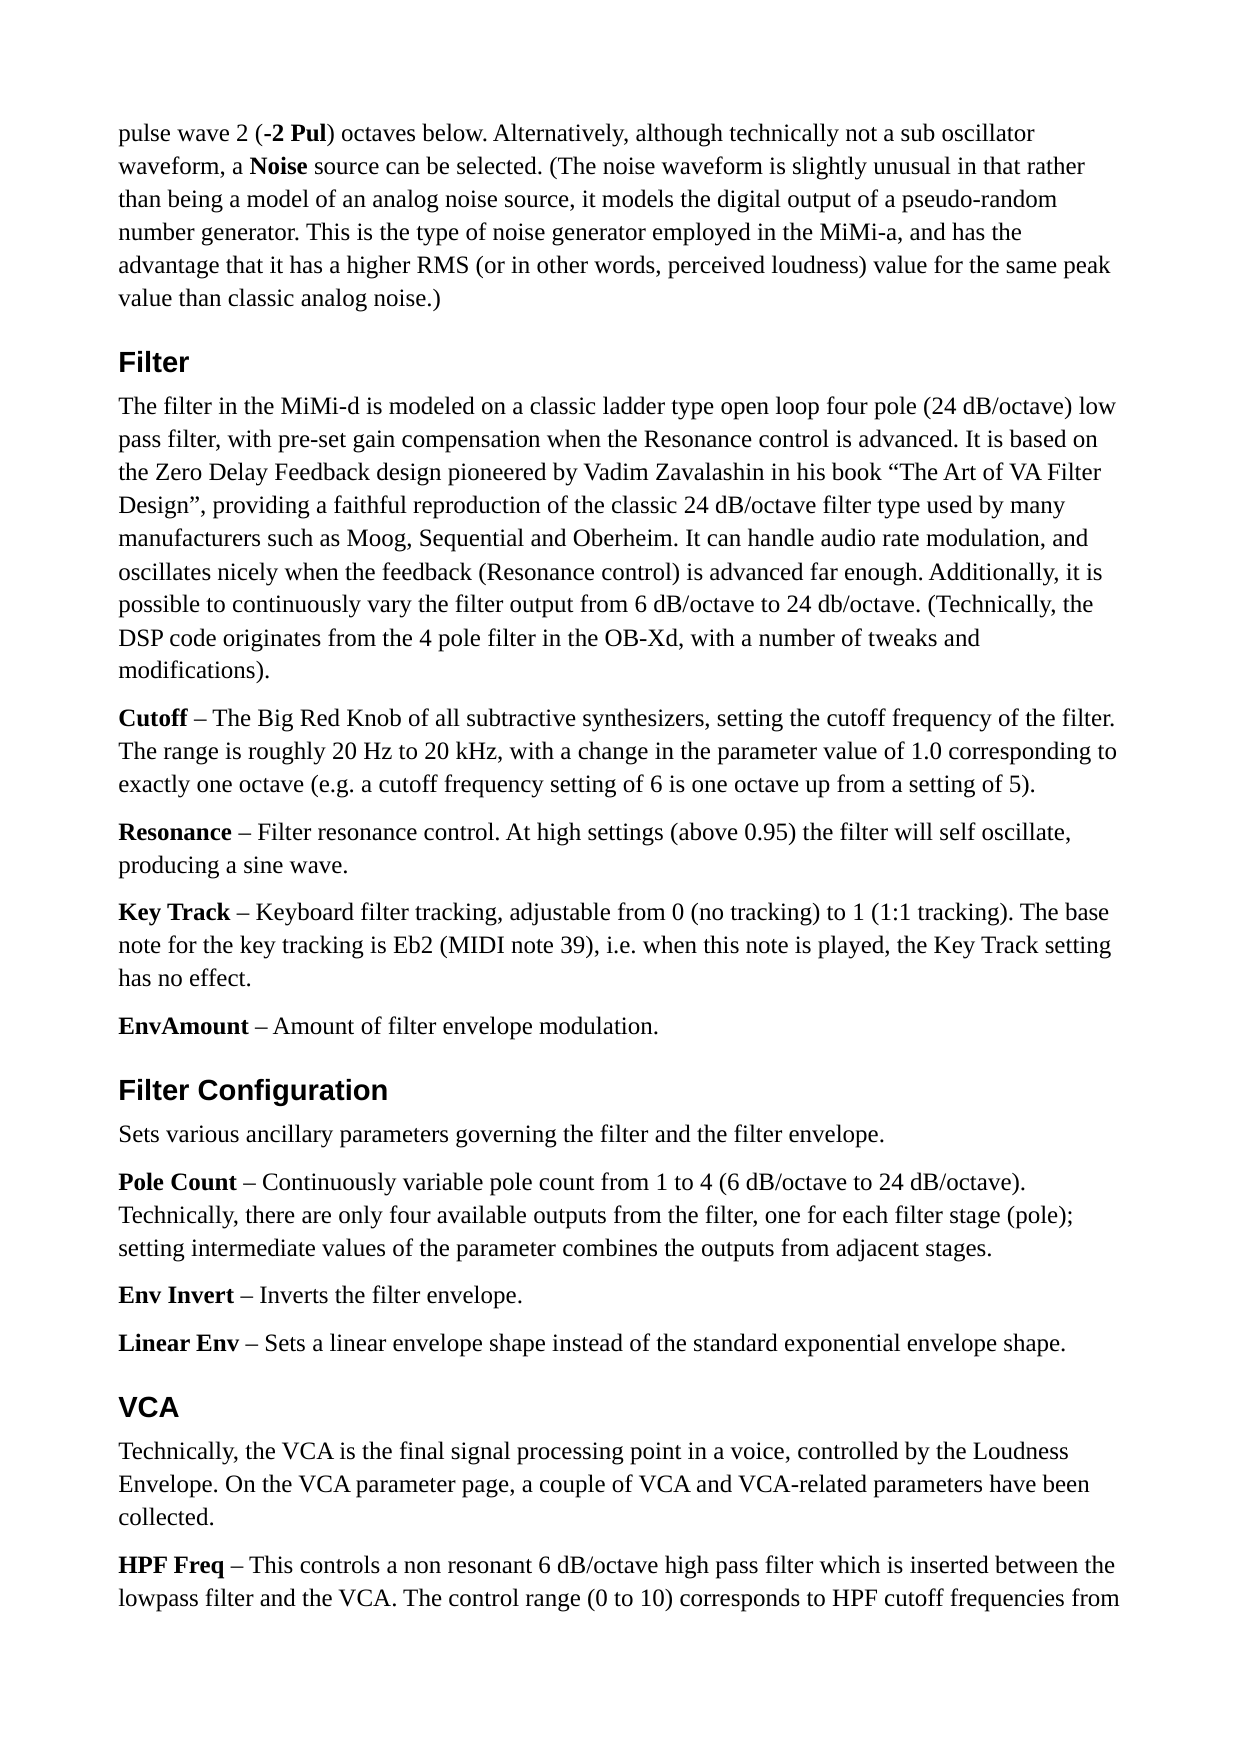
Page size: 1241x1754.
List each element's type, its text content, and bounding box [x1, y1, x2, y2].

subtitle Filter Configuration [118, 1073, 1122, 1107]
text Resonance – Filter resonance control. At high settings (above 0.95) the filter will self oscillate, producing a sine wave. [118, 817, 1122, 879]
text EnvAmount – Amount of filter envelope modulation. [118, 1011, 1122, 1040]
text pulse wave 2 (-2 Pul) octaves below. Alternatively, although technically not a sub oscillator waveform, a Noise source can be selected. (The noise waveform is slightly unusual in that rather than being a model of an analog noise source, it models the digital output of a pseudo-random number generator. This is the type of noise generator employed in the MiMi-a, and has the advantage that it has a higher RMS (or in other words, perceived loudness) value for the same peak value than classic analog noise.) [118, 118, 1122, 312]
text HPF Freq – This controls a non resonant 6 dB/octave high pass filter which is inserted between the lowpass filter and the VCA. The control range (0 to 10) corresponds to HPF cutoff frequencies from [118, 1550, 1122, 1612]
text Cutoff – The Big Red Knob of all subtractive synthesizers, setting the cutoff frequency of the filter. The range is roughly 20 Hz to 20 kHz, with a change in the parameter value of 1.0 corresponding to exactly one octave (e.g. a cutoff frequency setting of 6 is one octave up from a setting of 5). [118, 703, 1122, 798]
subtitle VCA [118, 1390, 1122, 1424]
text Technically, the VCA is the final signal processing point in a voice, controlled by the Loudness Envelope. On the VCA parameter page, a couple of VCA and VCA-related parameters have been collected. [118, 1436, 1122, 1531]
subtitle Filter [118, 345, 1122, 379]
text Linear Env – Sets a linear envelope shape instead of the standard exponential envelope shape. [118, 1328, 1122, 1357]
text The filter in the MiMi-d is modeled on a classic ladder type open loop four pole (24 dB/octave) low pass filter, with pre-set gain compensation when the Resonance control is advanced. It is based on the Zero Delay Feedback design pioneered by Vadim Zavalashin in his book “The Art of VA Filter Design”, providing a faithful reproduction of the classic 24 dB/octave filter type used by many manufacturers such as Moog, Sequential and Oberheim. It can handle audio rate modulation, and oscillates nicely when the feedback (Resonance control) is advanced far enough. Additionally, it is possible to continuously vary the filter output from 6 dB/octave to 24 db/octave. (Technically, the DSP code originates from the 4 pole filter in the OB-Xd, with a number of tweaks and modifications). [118, 391, 1122, 684]
text Key Track – Keyboard filter tracking, adjustable from 0 (no tracking) to 1 (1:1 tracking). The base note for the key tracking is Eb2 (MIDI note 39), i.e. when this note is played, the Key Track setting has no effect. [118, 897, 1122, 992]
text Env Invert – Inverts the filter envelope. [118, 1281, 1122, 1309]
text Sets various ancillary parameters governing the filter and the filter envelope. [118, 1119, 1122, 1148]
text Pole Count – Continuously variable pole count from 1 to 4 (6 dB/octave to 24 dB/octave). Technically, there are only four available outputs from the filter, one for each filter stage (pole); setting intermediate values of the parameter combines the outputs from adjacent stages. [118, 1167, 1122, 1262]
